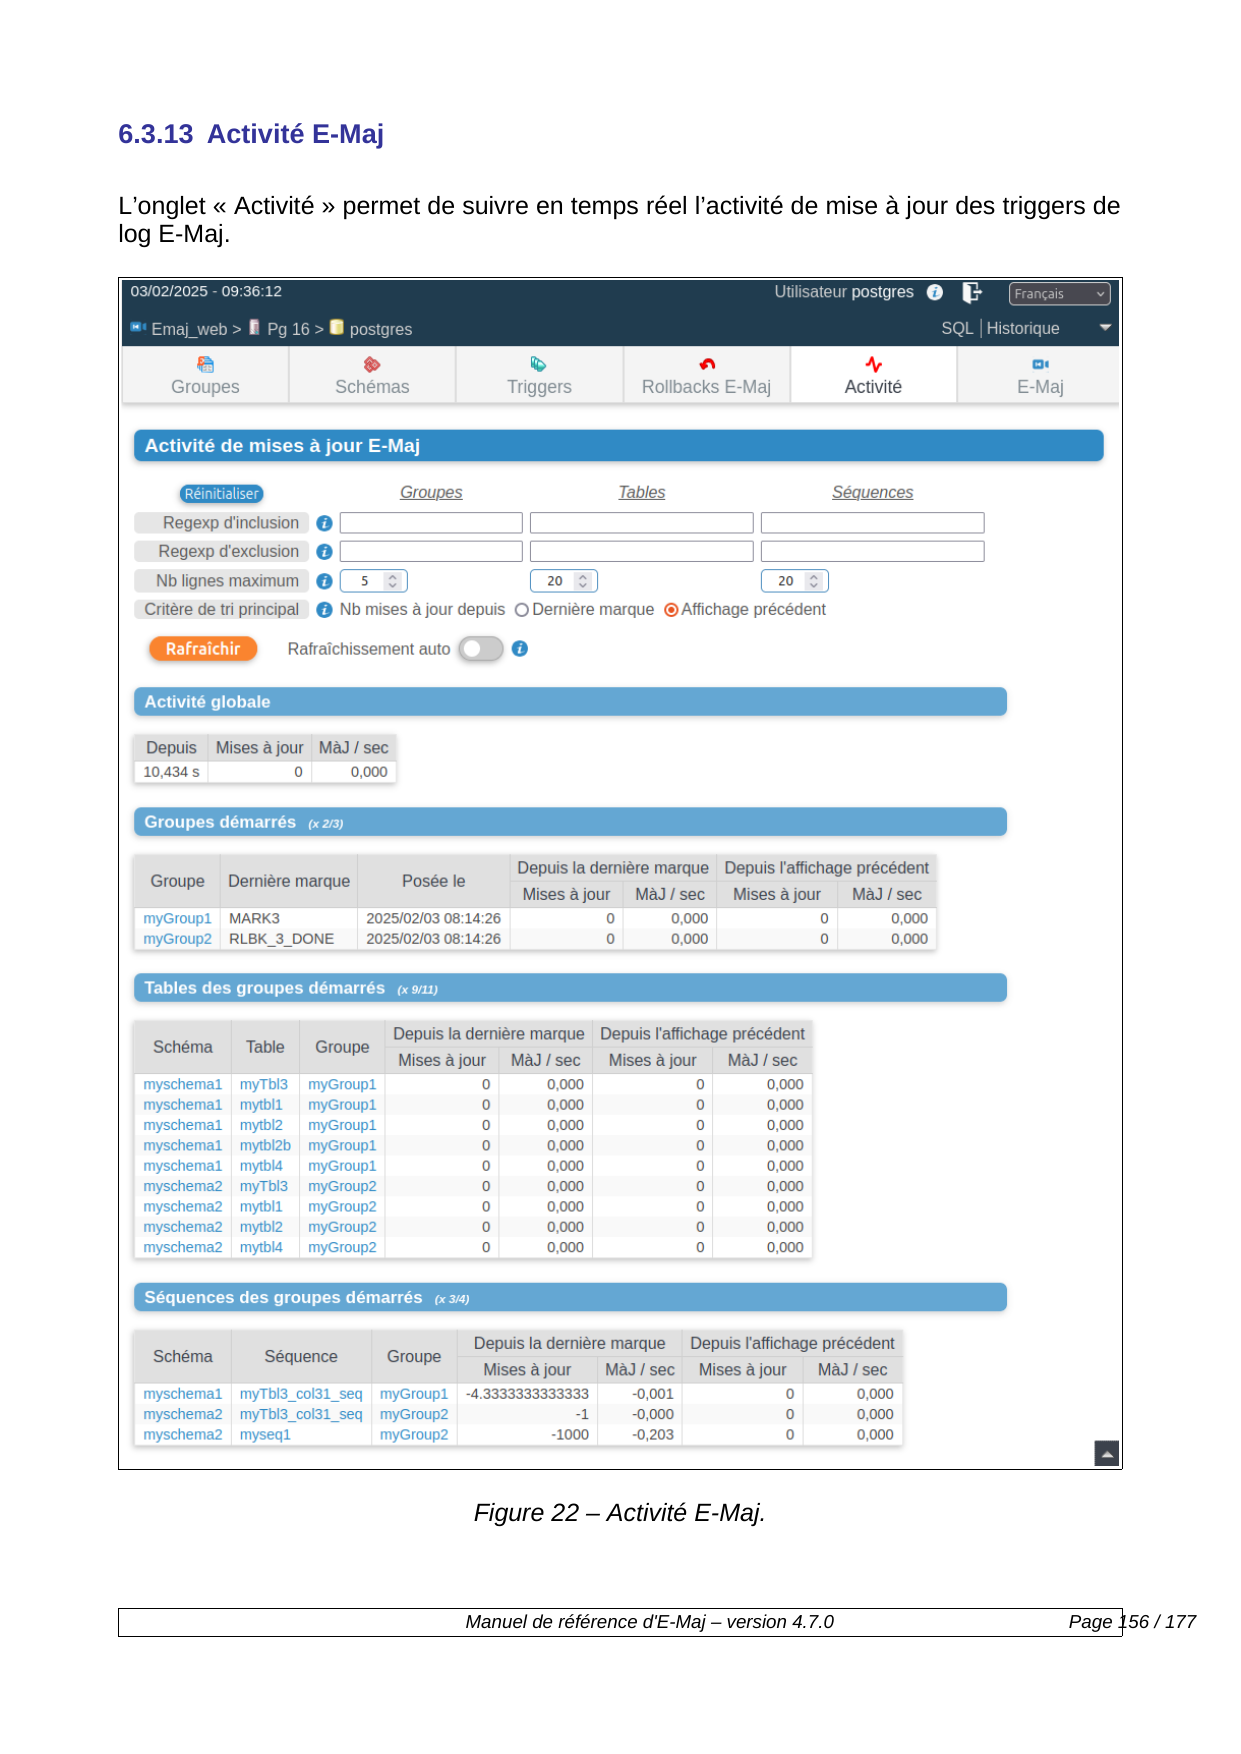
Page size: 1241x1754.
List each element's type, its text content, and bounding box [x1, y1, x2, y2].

text Figure 22 – Activité E-Maj. [118, 1498, 1122, 1526]
picture [121, 280, 1119, 1466]
subtitle Activité E-Maj [118, 118, 1122, 149]
text L’onglet « Activité » permet de suivre en temps réel l’activité de mise à jour des triggers de log E-Maj. [118, 191, 1122, 248]
